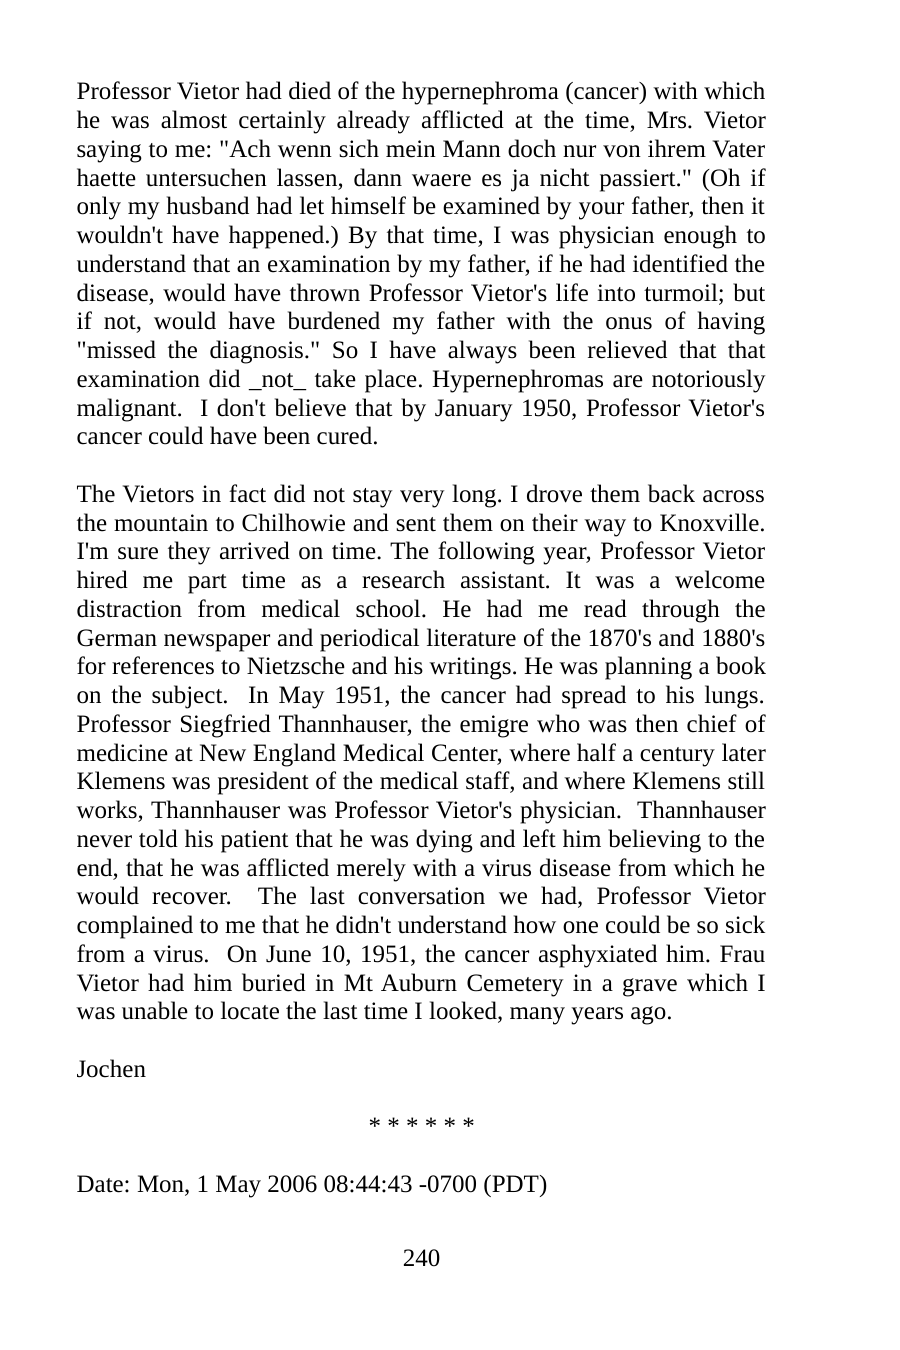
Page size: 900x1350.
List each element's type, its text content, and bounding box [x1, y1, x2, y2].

text Date: Mon, 1 May 2006 08:44:43 -0700 (PDT) [76, 1169, 766, 1198]
text Jochen [76, 1054, 766, 1083]
text Professor Vietor had died of the hypernephroma (cancer) with which he was almost certainly already afflicted at the time, Mrs. Vietor saying to me: "Ach wenn sich mein Mann doch nur von ihrem Vater haette untersuchen lassen, dann waere es ja nicht passiert." (Oh if only my husband had let himself be examined by your father, then it wouldn't have happened.) By that time, I was physician enough to understand that an examination by my father, if he had identified the disease, would have thrown Professor Vietor's life into turmoil; but if not, would have burdened my father with the onus of having "missed the diagnosis." So I have always been relieved that that examination did _not_ take place. Hypernephromas are notoriously malignant. I don't believe that by January 1950, Professor Vietor's cancer could have been cured. [76, 76, 766, 450]
text * * * * * * [76, 1111, 766, 1140]
text The Vietors in fact did not stay very long. I drove them back across the mountain to Chilhowie and sent them on their way to Knoxville. I'm sure they arrived on time. The following year, Professor Vietor hired me part time as a research assistant. It was a welcome distraction from medical school. He had me read through the German newspaper and periodical literature of the 1870's and 1880's for references to Nietzsche and his writings. He was planning a book on the subject. In May 1951, the cancer had spread to his lungs. Professor Siegfried Thannhauser, the emigre who was then chief of medicine at New England Medical Center, where half a century later Klemens was president of the medical staff, and where Klemens still works, Thannhauser was Professor Vietor's physician. Thannhauser never told his patient that he was dying and left him believing to the end, that he was afflicted merely with a virus disease from which he would recover. The last conversation we had, Professor Vietor complained to me that he didn't understand how one could be so sick from a virus. On June 10, 1951, the cancer asphyxiated him. Frau Vietor had him buried in Mt Auburn Cemetery in a grave which I was unable to locate the last time I looked, many years ago. [76, 479, 766, 1025]
